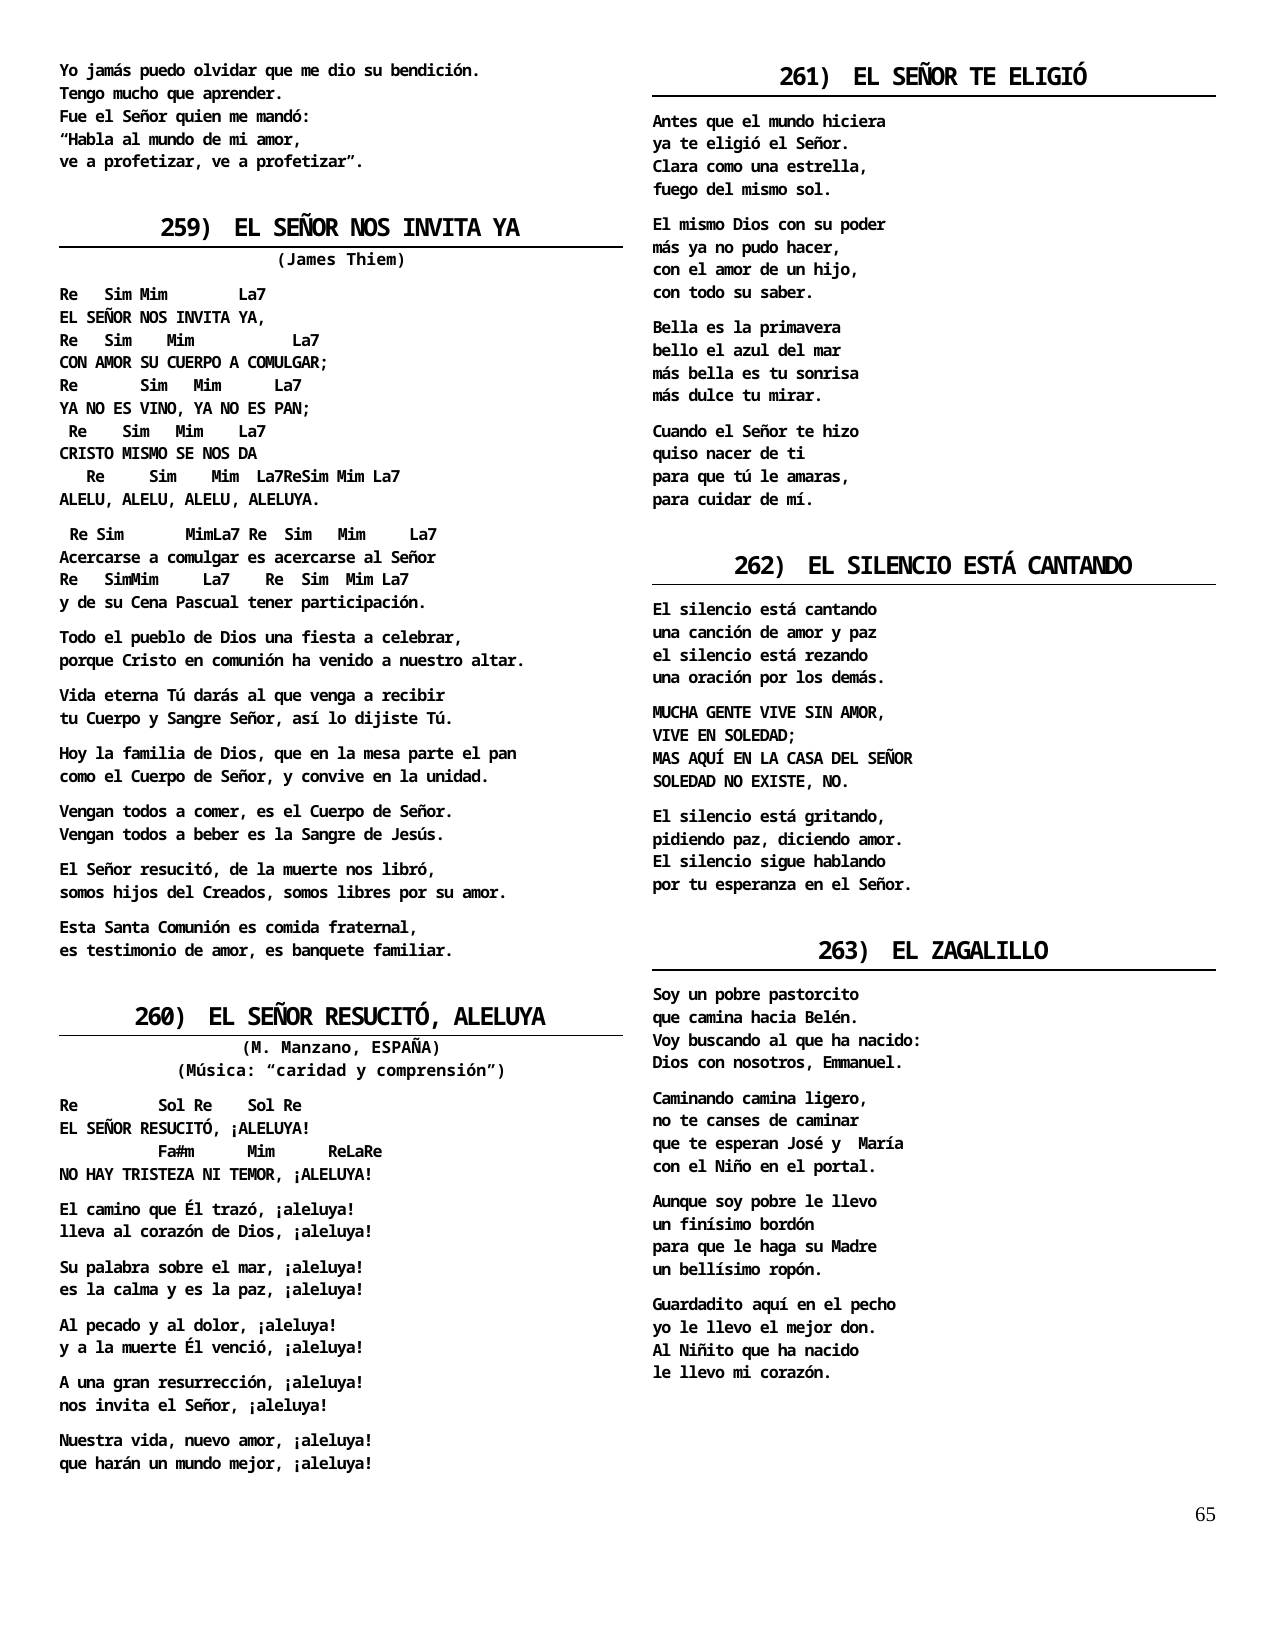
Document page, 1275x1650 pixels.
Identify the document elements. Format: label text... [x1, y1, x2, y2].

text El Señor resucitó, de la muerte nos libró, somos hijos del Creados, somos libres por su amor. [59, 858, 623, 903]
text Cuando el Señor te hizo quiso nacer de ti para que tú le amaras, para cuidar de mí. [652, 419, 1216, 510]
subtitle El Silencio Está Cantando [652, 548, 1216, 584]
text El mismo Dios con su poder más ya no pudo hacer, con el amor de un hijo, con todo su saber. [652, 213, 1216, 303]
text Nuestra vida, nuevo amor, ¡aleluya! que harán un mundo mejor, ¡aleluya! [59, 1429, 623, 1474]
text Todo el pueblo de Dios una fiesta a celebrar, porque Cristo en comunión ha venido a nuestro altar. [59, 626, 623, 671]
text MUCHA GENTE VIVE SIN AMOR, VIVE EN SOLEDAD; MAS AQUÍ EN LA CASA DEL SEÑOR SOLEDAD NO EXISTE, NO. [652, 701, 1216, 792]
text El silencio está cantando una canción de amor y paz el silencio está rezando una oración por los demás. [652, 598, 1216, 689]
text (M. Manzano, ESPAÑA) (Música: “caridad y comprensión”) [59, 1036, 623, 1082]
text Vengan todos a comer, es el Cuerpo de Señor. Vengan todos a beber es la Sangre de Jesús. [59, 800, 623, 845]
text Bella es la primavera bello el azul del mar más bella es tu sonrisa más dulce tu mirar. [652, 316, 1216, 407]
text (James Thiem) [59, 248, 623, 271]
subtitle El Zagalillo [652, 933, 1216, 969]
text Yo jamás puedo olvidar que me dio su bendición. Tengo mucho que aprender. Fue el Señor quien me mandó: “Habla al mundo de mi amor, ve a profetizar, ve a profetizar”. [59, 59, 623, 173]
subtitle El Señor Resucitó, Aleluya [59, 998, 623, 1035]
text Vida eterna Tú darás al que venga a recibir tu Cuerpo y Sangre Señor, así lo dijiste Tú. [59, 684, 623, 729]
text Re Sol Re Sol Re EL SEÑOR RESUCITÓ, ¡ALELUYA! Fa#m Mim ReLaRe NO HAY TRISTEZA NI TEMOR, ¡ALELUYA! [59, 1094, 623, 1185]
text Su palabra sobre el mar, ¡aleluya! es la calma y es la paz, ¡aleluya! [59, 1255, 623, 1301]
text A una gran resurrección, ¡aleluya! nos invita el Señor, ¡aleluya! [59, 1371, 623, 1417]
text Caminando camina ligero, no te canses de caminar que te esperan José y María con el Niño en el portal. [652, 1086, 1216, 1177]
subtitle El Señor Te Eligió [652, 59, 1216, 95]
text Aunque soy pobre le llevo un finísimo bordón para que le haga su Madre un bellísimo ropón. [652, 1190, 1216, 1281]
text El camino que Él trazó, ¡aleluya! lleva al corazón de Dios, ¡aleluya! [59, 1197, 623, 1243]
text Al pecado y al dolor, ¡aleluya! y a la muerte Él venció, ¡aleluya! [59, 1313, 623, 1359]
text Guardadito aquí en el pecho yo le llevo el mejor don. Al Niñito que ha nacido le llevo mi corazón. [652, 1293, 1216, 1384]
subtitle El Señor Nos Invita Ya [59, 210, 623, 246]
text El silencio está gritando, pidiendo paz, diciendo amor. El silencio sigue hablando por tu esperanza en el Señor. [652, 804, 1216, 895]
text Re Sim Mim La7 EL SEÑOR NOS INVITA YA, Re Sim Mim La7 CON AMOR SU CUERPO A COMULGAR; Re Sim Mim La7 YA NO ES VINO, YA NO ES PAN; Re Sim Mim La7 CRISTO MISMO SE NOS DA Re Sim Mim La7ReSim Mim La7 ALELU, ALELU, ALELU, ALELUYA. [59, 283, 623, 510]
text Re Sim MimLa7 Re Sim Mim La7 Acercarse a comulgar es acercarse al Señor Re SimMim La7 Re Sim Mim La7 y de su Cena Pascual tener participación. [59, 523, 623, 613]
text Hoy la familia de Dios, que en la mesa parte el pan como el Cuerpo de Señor, y convive en la unidad. [59, 742, 623, 787]
text Soy un pobre pastorcito que camina hacia Belén. Voy buscando al que ha nacido: Dios con nosotros, Emmanuel. [652, 983, 1216, 1074]
text Antes que el mundo hiciera ya te eligió el Señor. Clara como una estrella, fuego del mismo sol. [652, 109, 1216, 200]
text Esta Santa Comunión es comida fraternal, es testimonio de amor, es banquete familiar. [59, 916, 623, 961]
